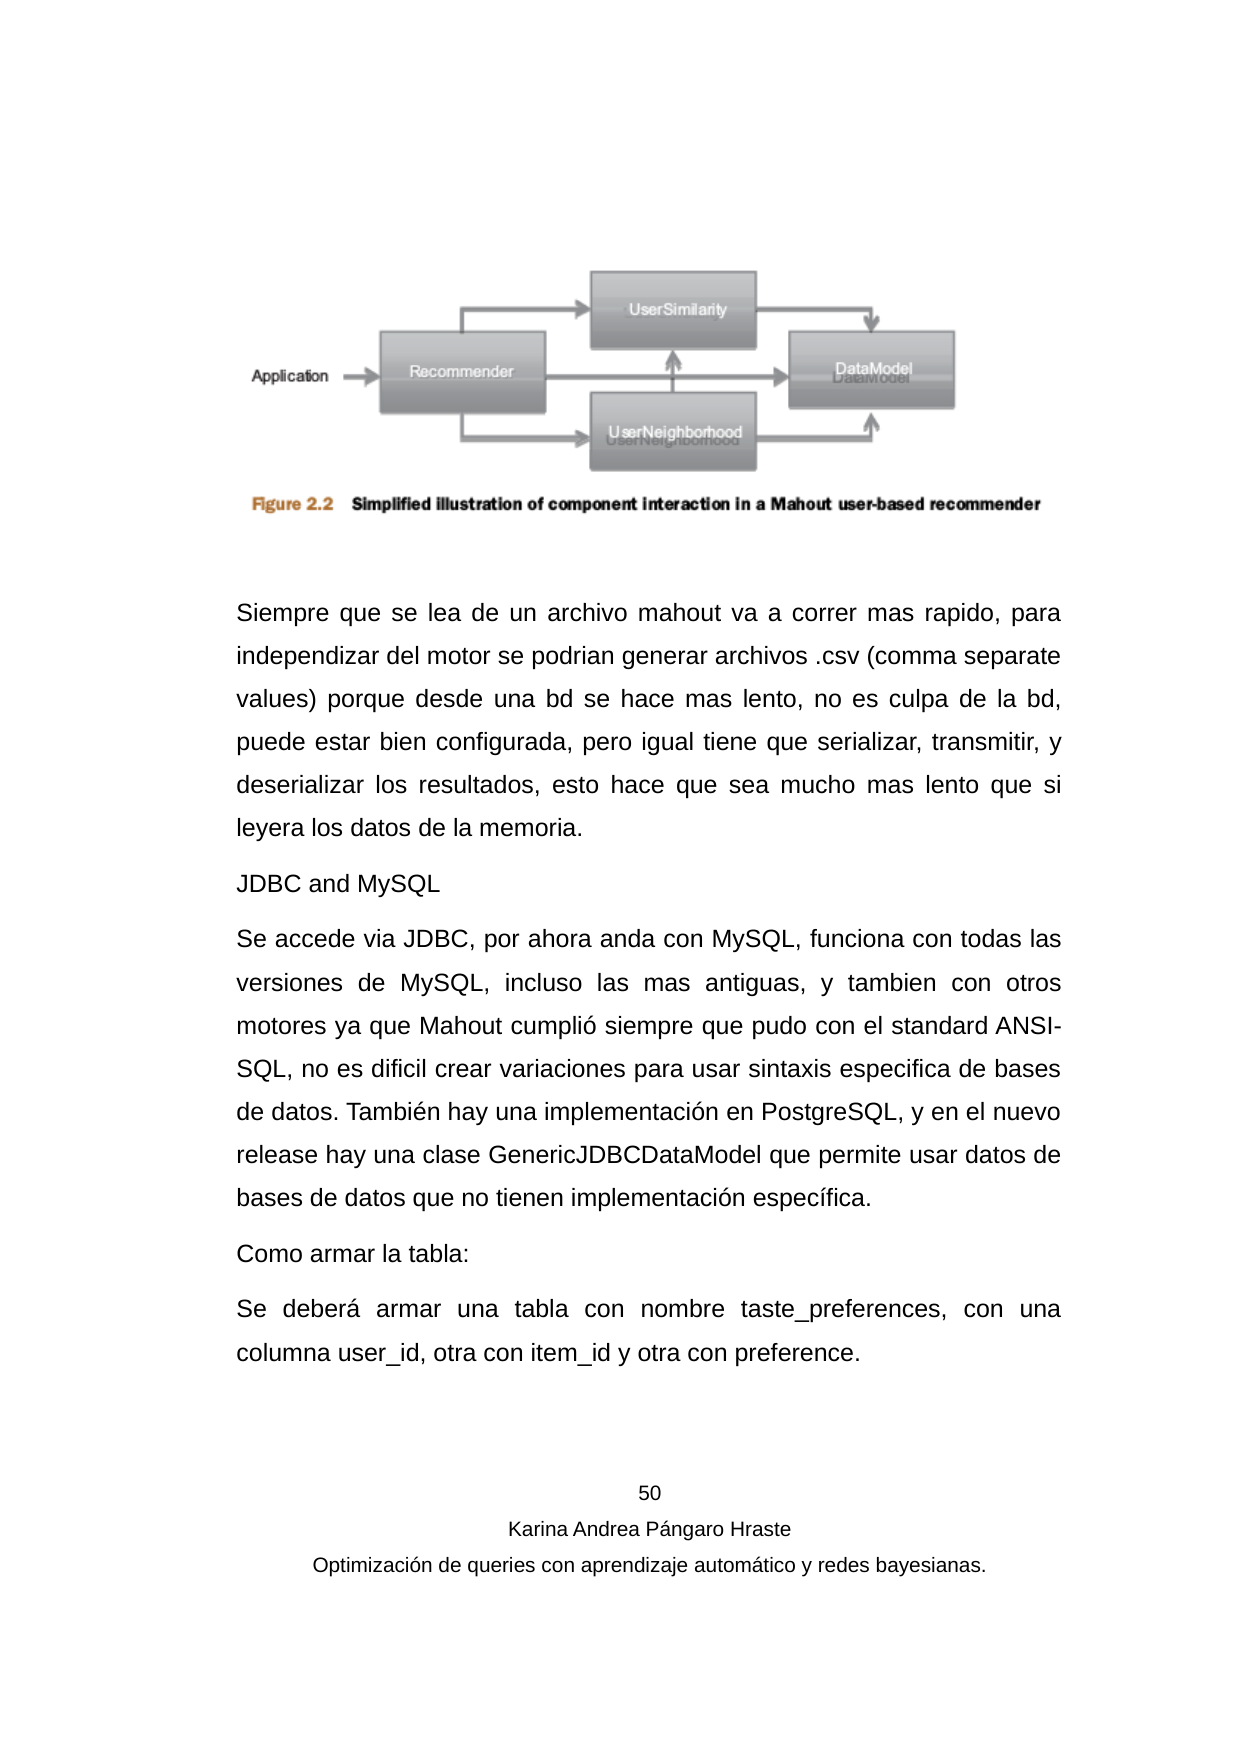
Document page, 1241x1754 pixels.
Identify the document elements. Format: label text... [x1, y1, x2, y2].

text Como armar la tabla: [236, 1239, 1063, 1267]
text Se accede via JDBC, por ahora anda con MySQL, funciona con todas las versiones de MySQL, incluso las mas antiguas, y tambien con otros motores ya que Mahout cumplió siempre que pudo con el standard ANSI-SQL, no es dificil crear variaciones para usar sintaxis especifica de bases de datos. También hay una implementación en PostgreSQL, y en el nuevo release hay una clase GenericJDBCDataModel que permite usar datos de bases de datos que no tienen implementación específica. [236, 924, 1063, 1212]
text Siempre que se lea de un archivo mahout va a correr mas rapido, para independizar del motor se podrian generar archivos .csv (comma separate values) porque desde una bd se hace mas lento, no es culpa de la bd, puede estar bien configurada, pero igual tiene que serializar, transmitir, y deserializar los resultados, esto hace que sea mucho mas lento que si leyera los datos de la memoria. [236, 597, 1063, 842]
picture [236, 265, 1063, 528]
text JDBC and MySQL [236, 869, 1063, 897]
text Se deberá armar una tabla con nombre taste_preferences, con una columna user_id, otra con item_id y otra con preference. [236, 1294, 1063, 1366]
